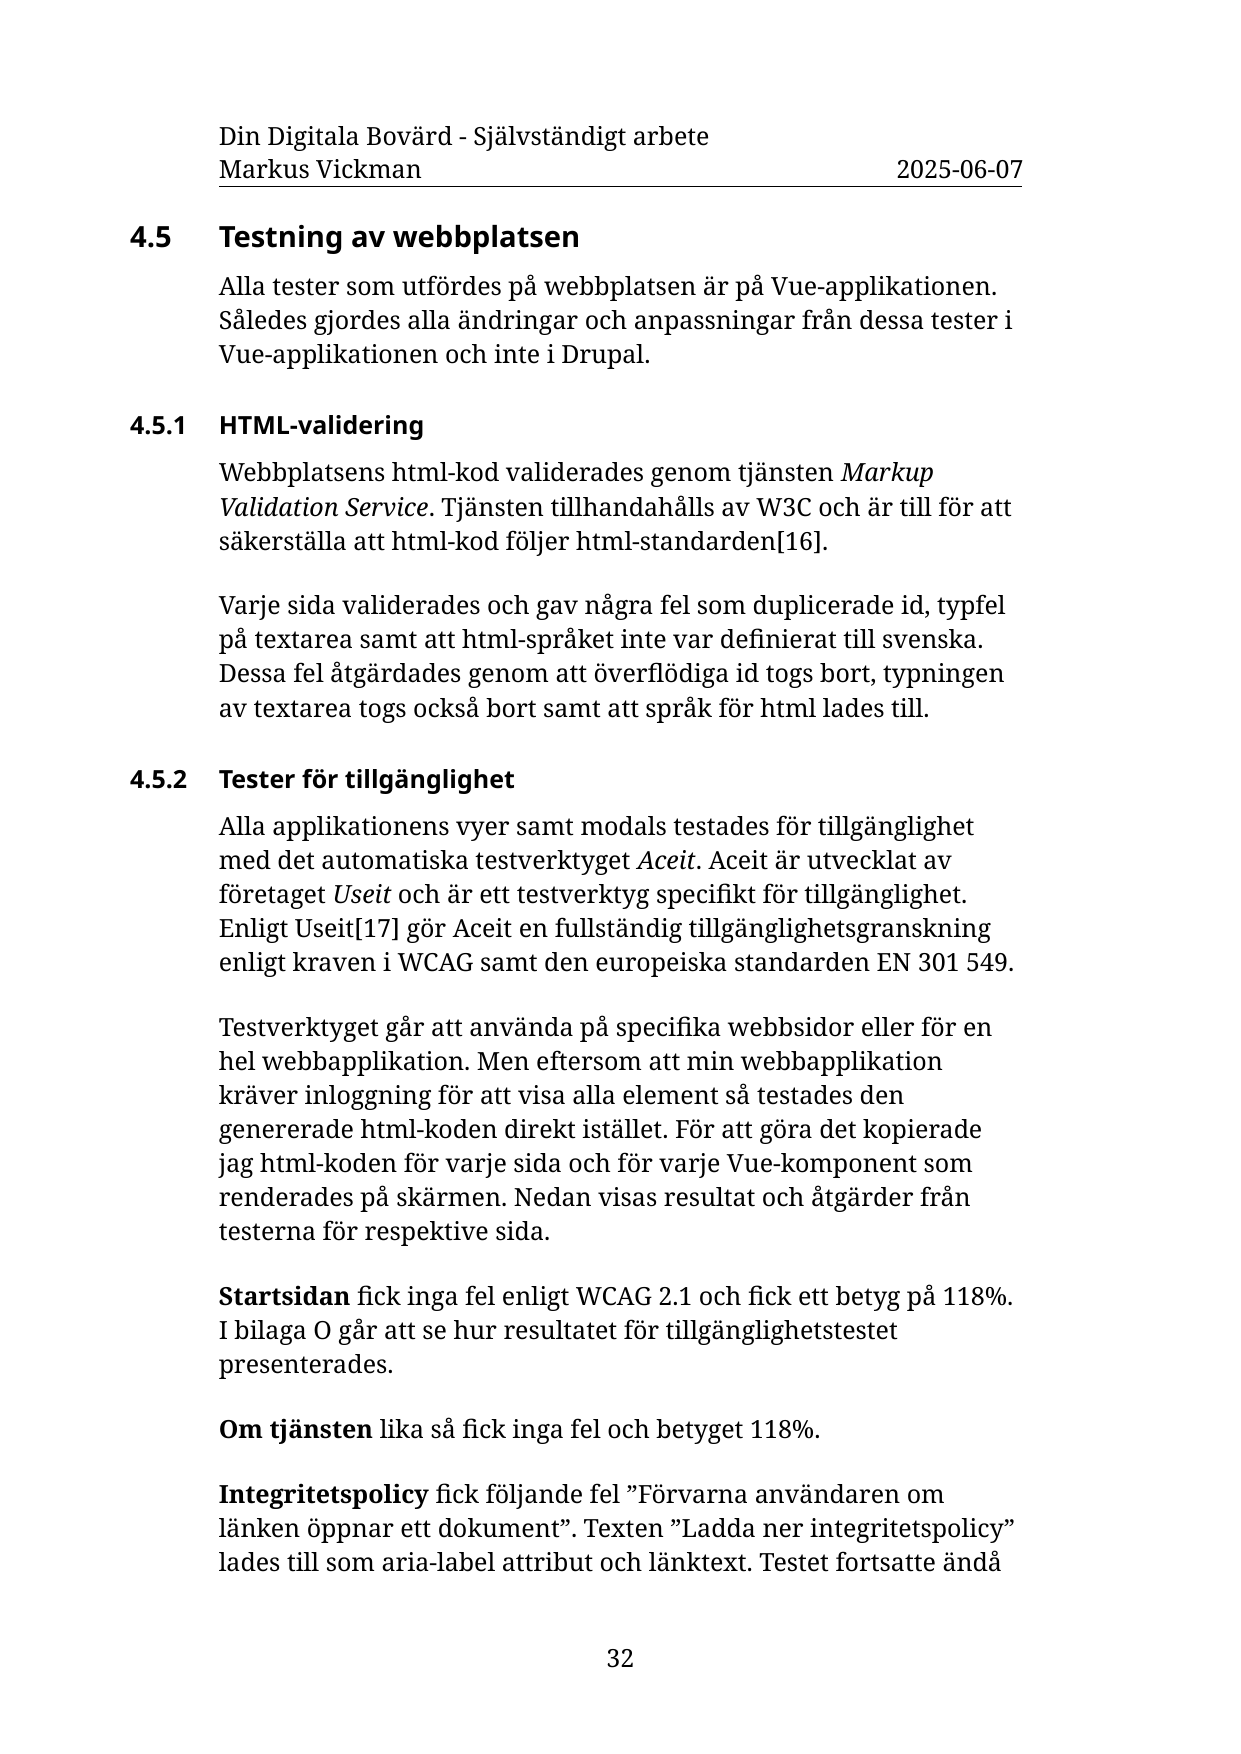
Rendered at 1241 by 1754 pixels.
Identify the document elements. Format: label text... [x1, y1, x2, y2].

text Integritetspolicy fick följande fel ”Förvarna användaren om länken öppnar ett dokument”. Texten ”Ladda ner integritetspolicy” lades till som aria-label attribut och länktext. Testet fortsatte ändå [218, 1476, 1022, 1579]
text Testverktyget går att använda på specifika webbsidor eller för en hel webbapplikation. Men eftersom att min webbapplikation kräver inloggning för att visa alla element så testades den genererade html-koden direkt istället. För att göra det kopierade jag html-koden för varje sida och för varje Vue-komponent som renderades på skärmen. Nedan visas resultat och åtgärder från testerna för respektive sida. [218, 1009, 1022, 1248]
text Webbplatsens html-kod validerades genom tjänsten Markup Validation Service. Tjänsten tillhandahålls av W3C och är till för att säkerställa att html-kod följer html-standarden[16]. [218, 455, 1022, 557]
text Om tjänsten lika så fick inga fel och betyget 118%. [218, 1412, 1022, 1446]
subtitle HTML-validering [130, 408, 1022, 442]
subtitle Testning av webbplatsen [130, 216, 1022, 256]
text Alla applikationens vyer samt modals testades för tillgänglighet med det automatiska testverktyget Aceit. Aceit är utvecklat av företaget Useit och är ett testverktyg specifikt för tillgänglighet. Enligt Useit[17] gör Aceit en fullständig tillgänglighetsgranskning enligt kraven i WCAG samt den europeiska standarden EN 301 549. [218, 808, 1022, 979]
subtitle Tester för tillgänglighet [130, 761, 1022, 796]
text Startsidan fick inga fel enligt WCAG 2.1 och fick ett betyg på 118%. I bilaga O går att se hur resultatet för tillgänglighetstestet presenterades. [218, 1279, 1022, 1381]
text Varje sida validerades och gav några fel som duplicerade id, typfel på textarea samt att html-språket inte var definierat till svenska. Dessa fel åtgärdades genom att överflödiga id togs bort, typningen av textarea togs också bort samt att språk för html lades till. [218, 588, 1022, 724]
text Alla tester som utfördes på webbplatsen är på Vue-applikationen. Således gjordes alla ändringar och anpassningar från dessa tester i Vue-applikationen och inte i Drupal. [218, 269, 1022, 371]
